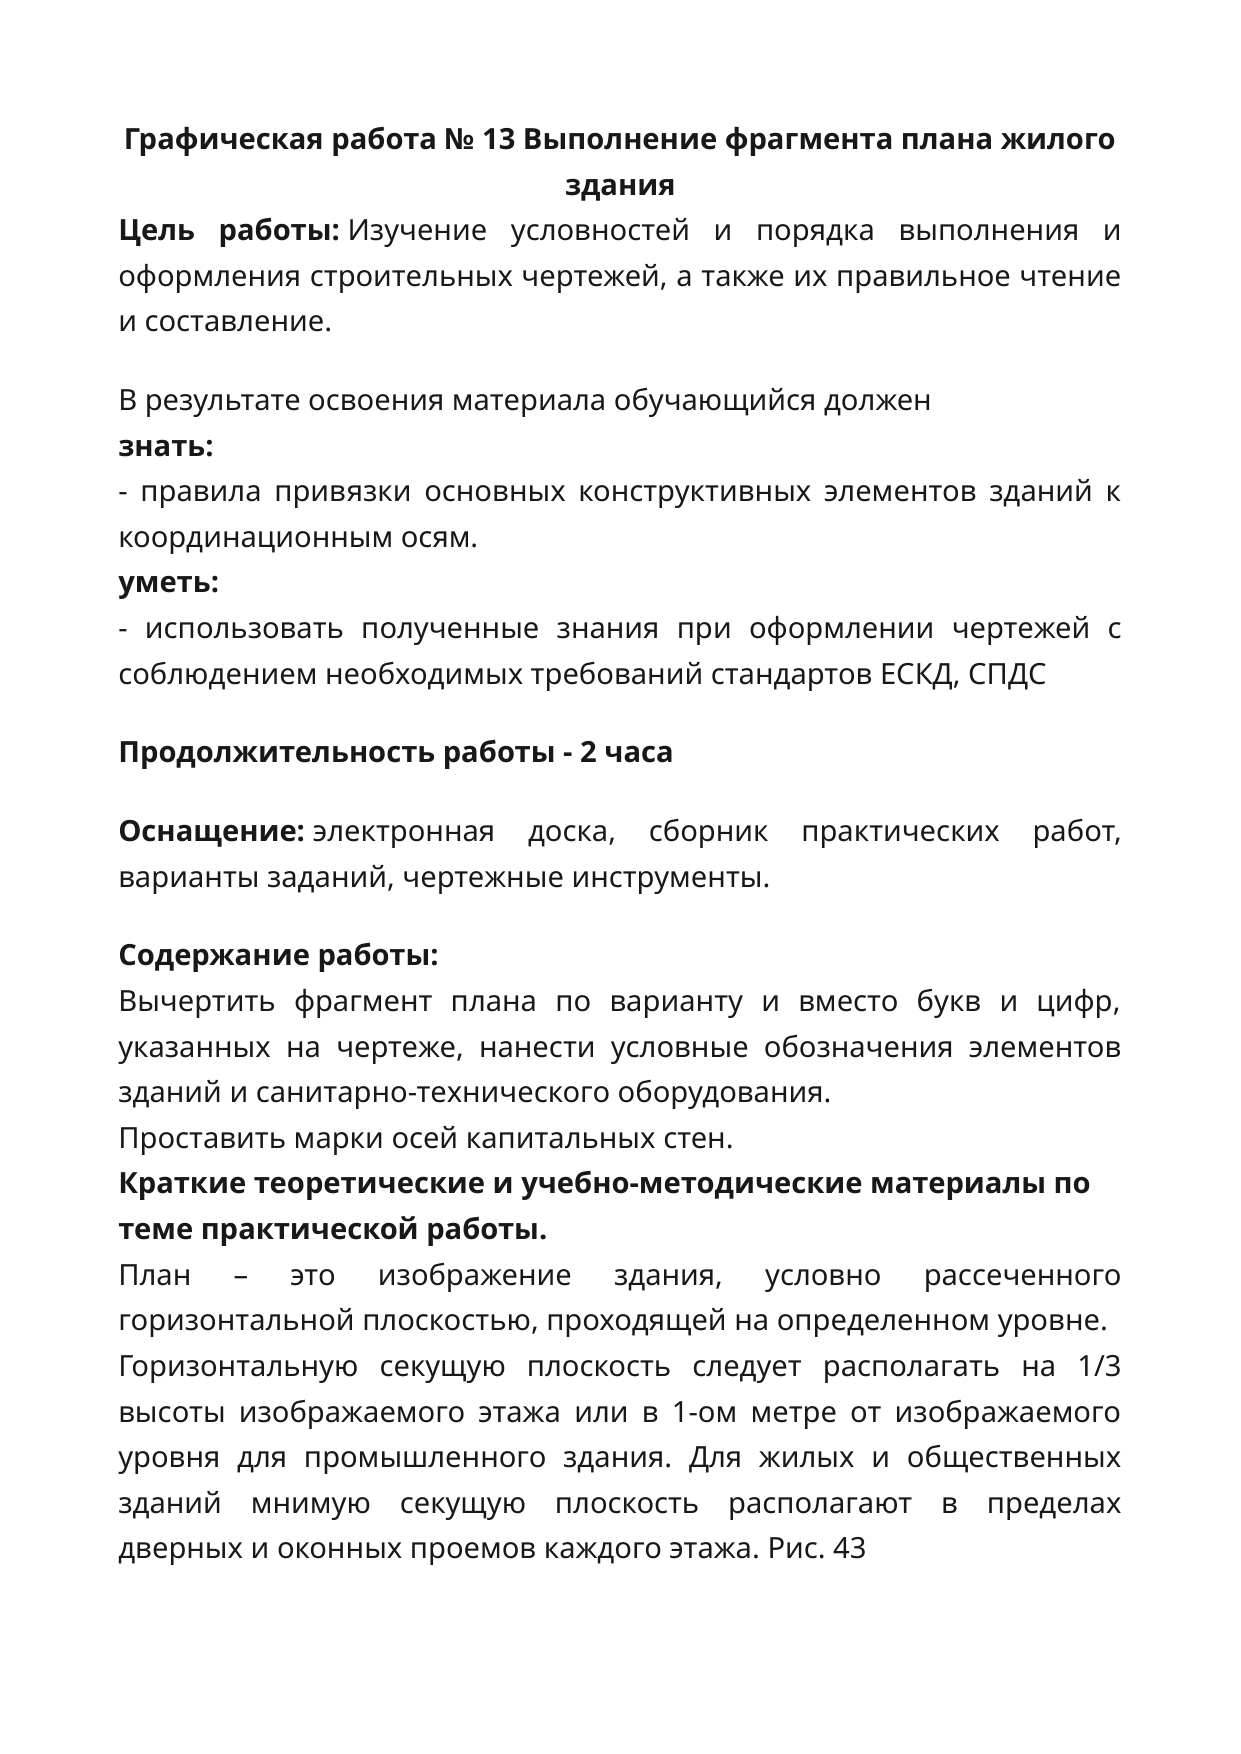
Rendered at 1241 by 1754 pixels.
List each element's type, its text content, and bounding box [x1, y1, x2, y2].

text - правила привязки основных конструктивных элементов зданий к координационным осям. [118, 471, 1122, 556]
text знать: [118, 425, 1122, 464]
text Цель работы: Изучение условностей и порядка выполнения и оформления строительных чертежей, а также их правильное чтение и составление. [118, 209, 1122, 340]
text уметь: [118, 562, 1122, 601]
text Горизонтальную секущую плоскость следует располагать на 1/3 высоты изображаемого этажа или в 1-ом метре от изображаемого уровня для промышленного здания. Для жилых и общественных зданий мнимую секущую плоскость располагают в пределах дверных и оконных проемов каждого этажа. Рис. 43 [118, 1345, 1122, 1567]
text Проставить марки осей капитальных стен. [118, 1117, 1122, 1157]
text Краткие теоретические и учебно-методические материалы по теме практической работы. [118, 1163, 1122, 1248]
text Продолжительность работы - 2 часа [118, 732, 1122, 771]
text План – это изображение здания, условно рассеченного горизонтальной плоскостью, проходящей на определенном уровне. [118, 1254, 1122, 1339]
text Графическая работа № 13 Выполнение фрагмента плана жилого здания [118, 118, 1122, 203]
text Оснащение: электронная доска, сборник практических работ, варианты заданий, чертежные инструменты. [118, 810, 1122, 896]
text - использовать полученные знания при оформлении чертежей с соблюдением необходимых требований стандартов ЕСКД, СПДС [118, 607, 1122, 693]
text Вычертить фрагмент плана по варианту и вместо букв и цифр, указанных на чертеже, нанести условные обозначения элементов зданий и санитарно-технического оборудования. [118, 980, 1122, 1111]
text В результате освоения материала обучающийся должен [118, 379, 1122, 419]
text Содержание работы: [118, 934, 1122, 974]
